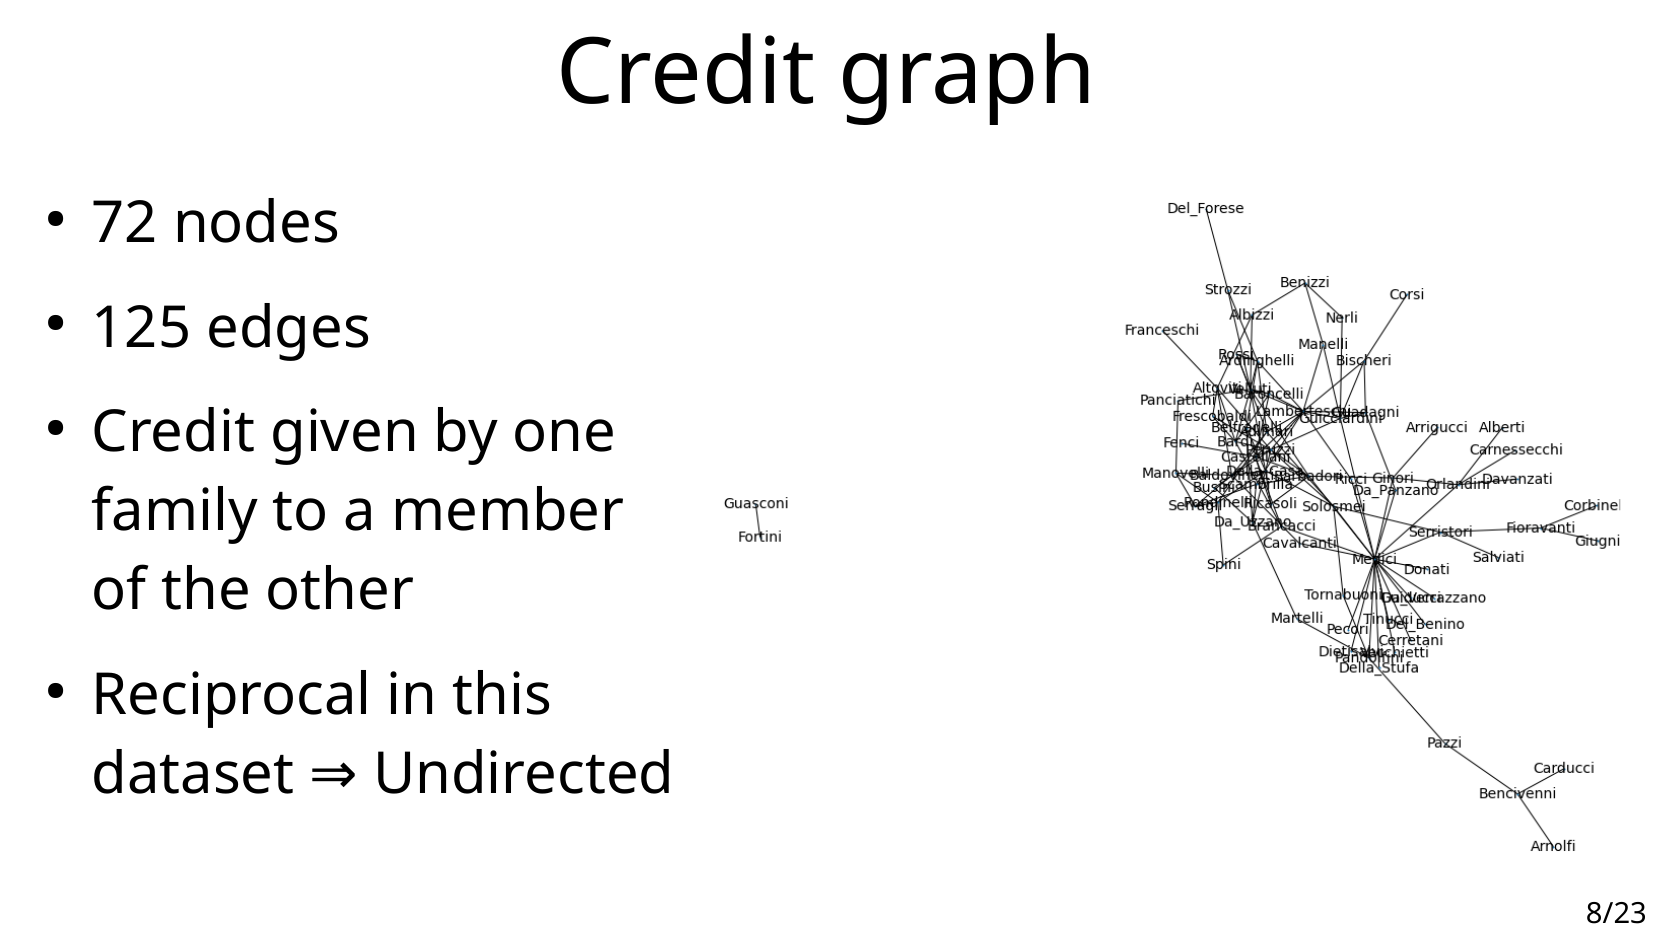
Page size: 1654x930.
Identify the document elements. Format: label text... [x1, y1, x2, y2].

list 72 nodes 125 edges Credit given by one family to a member of the other Reciprocal in this dataset ⇒ Undirected [30, 180, 691, 841]
picture [720, 172, 1621, 870]
title Credit graph [82, 1, 1571, 135]
